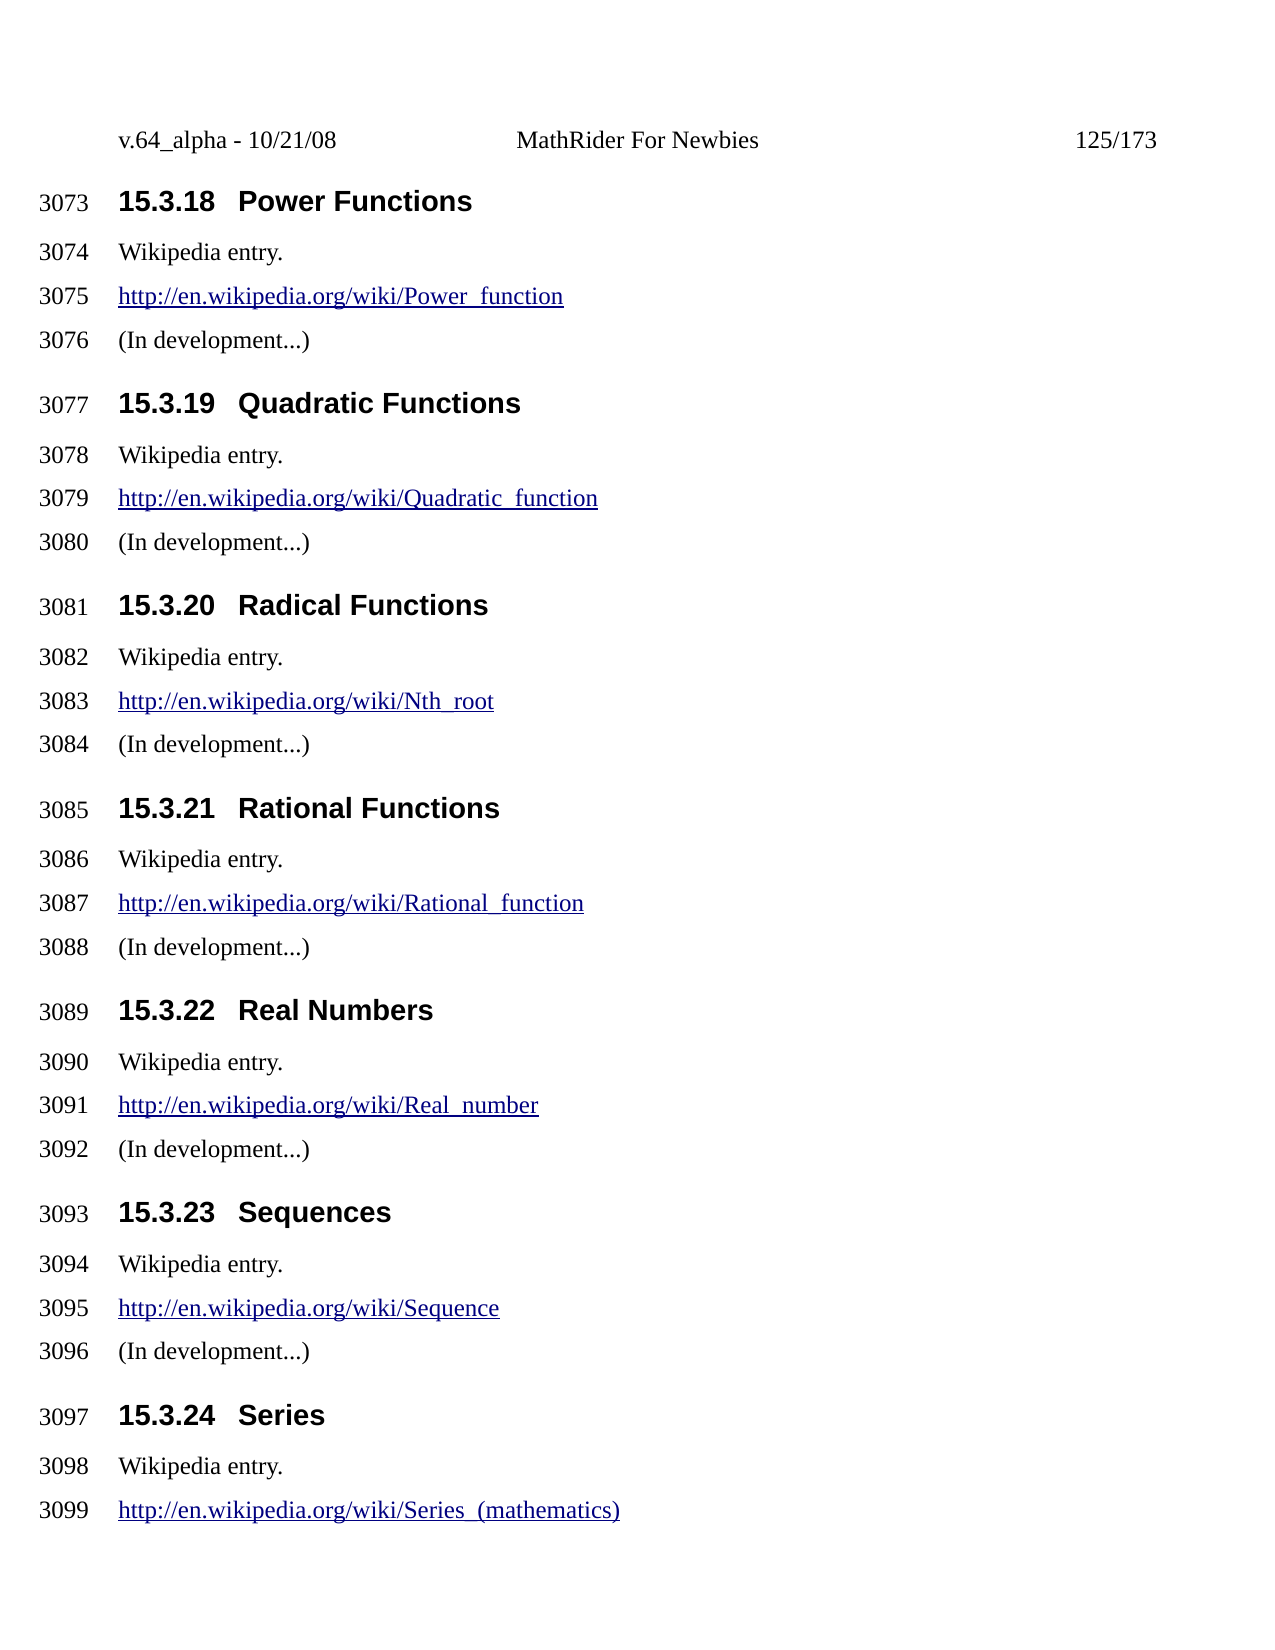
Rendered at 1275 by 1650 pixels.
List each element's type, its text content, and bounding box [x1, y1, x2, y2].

text Wikipedia entry. [118, 642, 1157, 671]
text http://en.wikipedia.org/wiki/Nth_root [118, 686, 1157, 714]
subtitle Sequences [118, 1195, 1157, 1229]
text http://en.wikipedia.org/wiki/Power_function [118, 281, 1157, 310]
text http://en.wikipedia.org/wiki/Quadratic_function [118, 483, 1157, 512]
text http://en.wikipedia.org/wiki/Rational_function [118, 888, 1157, 917]
text (In development...) [118, 932, 1157, 961]
text Wikipedia entry. [118, 440, 1157, 468]
text (In development...) [118, 325, 1157, 354]
subtitle Power Functions [118, 184, 1157, 217]
subtitle Quadratic Functions [118, 386, 1157, 420]
text http://en.wikipedia.org/wiki/Real_number [118, 1090, 1157, 1119]
text Wikipedia entry. [118, 844, 1157, 873]
text (In development...) [118, 1134, 1157, 1163]
text http://en.wikipedia.org/wiki/Series_(mathematics) [118, 1495, 1157, 1524]
text http://en.wikipedia.org/wiki/Sequence [118, 1293, 1157, 1321]
text Wikipedia entry. [118, 1249, 1157, 1278]
subtitle Radical Functions [118, 588, 1157, 622]
text (In development...) [118, 527, 1157, 556]
subtitle Real Numbers [118, 993, 1157, 1027]
subtitle Series [118, 1398, 1157, 1431]
text (In development...) [118, 1336, 1157, 1365]
text Wikipedia entry. [118, 1047, 1157, 1075]
subtitle Rational Functions [118, 791, 1157, 824]
text Wikipedia entry. [118, 237, 1157, 266]
text (In development...) [118, 729, 1157, 758]
text Wikipedia entry. [118, 1451, 1157, 1480]
